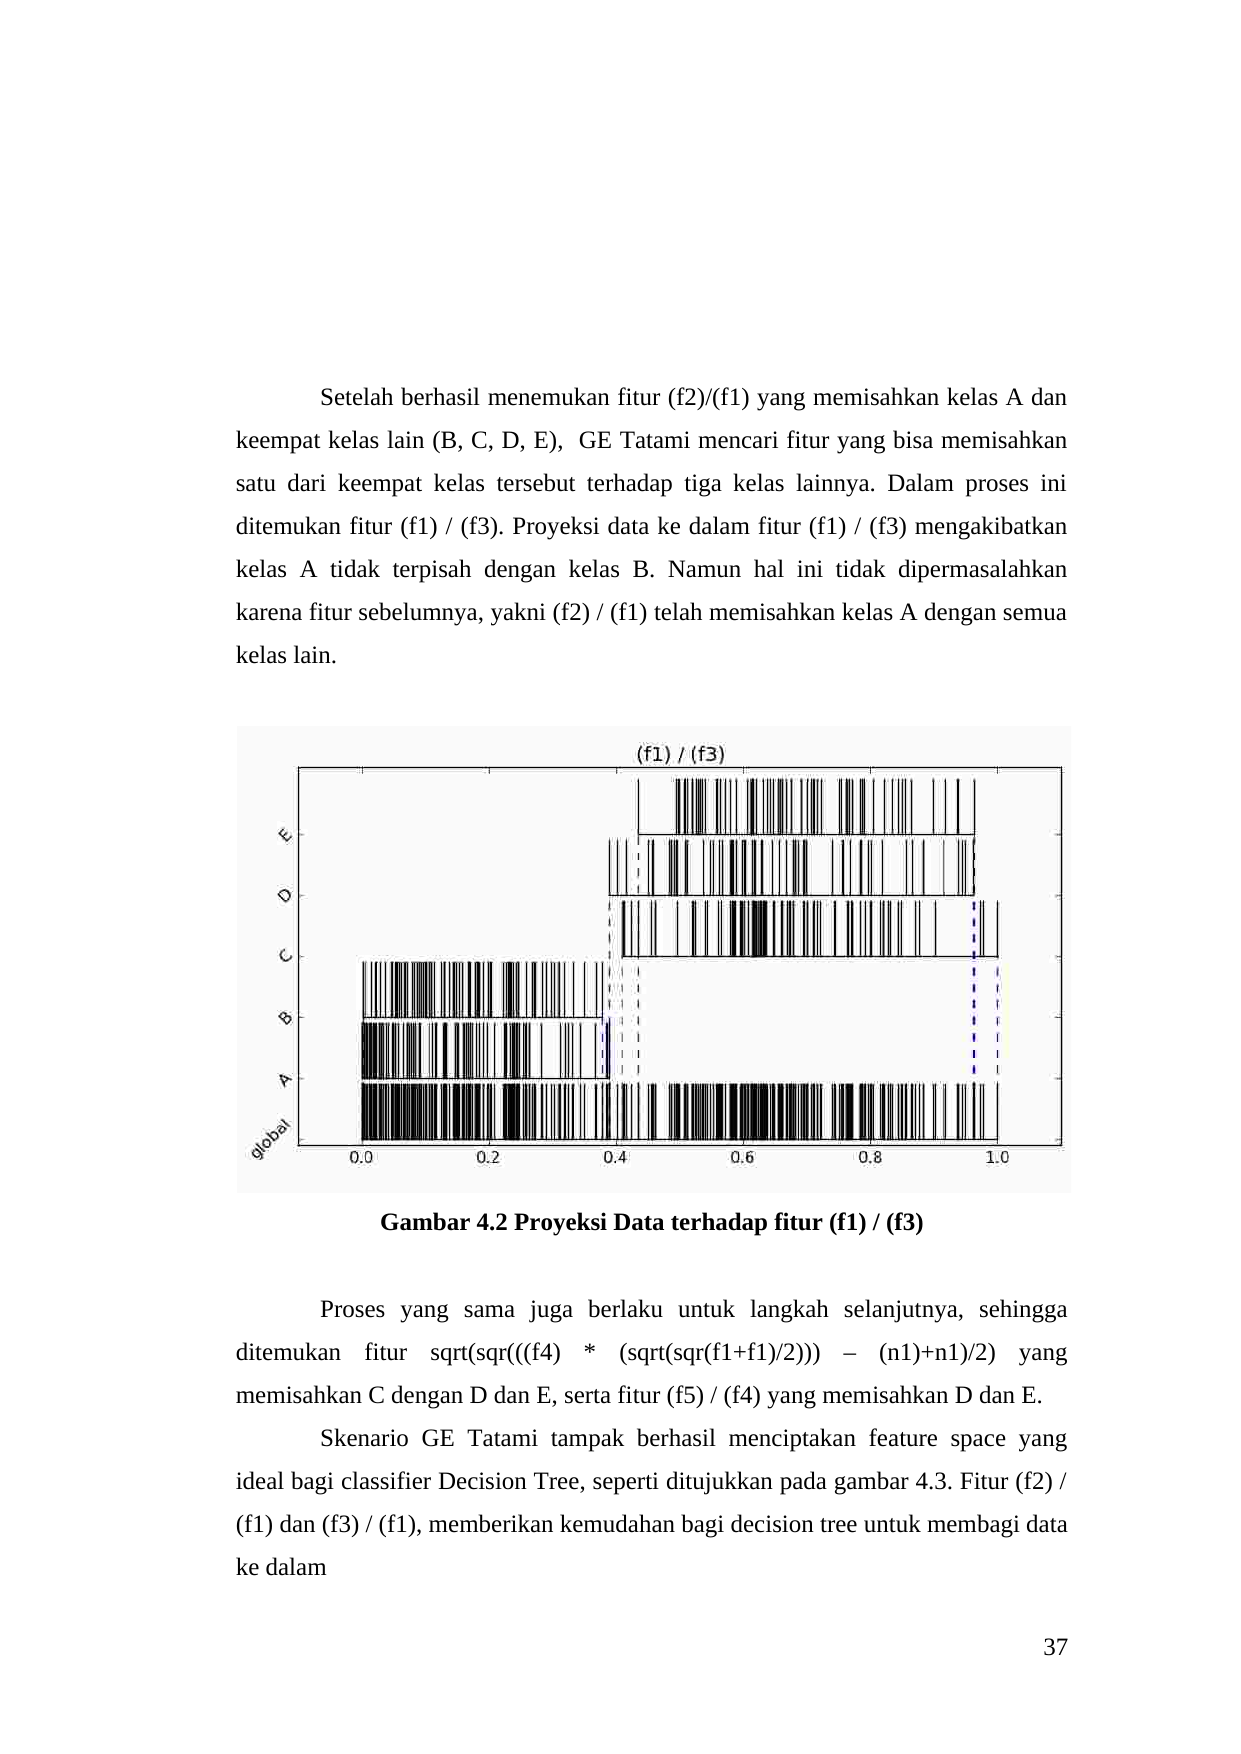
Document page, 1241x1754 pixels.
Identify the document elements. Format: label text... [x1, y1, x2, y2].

text Proses yang sama juga berlaku untuk langkah selanjutnya, sehingga ditemukan fitur sqrt(sqr(((f4) * (sqrt(sqr(f1+f1)/2))) – (n1)+n1)/2) yang memisahkan C dengan D dan E, serta fitur (f5) / (f4) yang memisahkan D dan E. [236, 1294, 1068, 1409]
text Gambar 4.2 Proyeksi Data terhadap fitur (f1) / (f3) [236, 1193, 1068, 1236]
text Setelah berhasil menemukan fitur (f2)/(f1) yang memisahkan kelas A dan keempat kelas lain (B, C, D, E), GE Tatami mencari fitur yang bisa memisahkan satu dari keempat kelas tersebut terhadap tiga kelas lainnya. Dalam proses ini ditemukan fitur (f1) / (f3). Proyeksi data ke dalam fitur (f1) / (f3) mengakibatkan kelas A tidak terpisah dengan kelas B. Namun hal ini tidak dipermasalahkan karena fitur sebelumnya, yakni (f2) / (f1) telah memisahkan kelas A dengan semua kelas lain. [236, 382, 1068, 669]
text Skenario GE Tatami tampak berhasil menciptakan feature space yang ideal bagi classifier Decision Tree, seperti ditujukkan pada gambar 4.3. Fitur (f2) / (f1) dan (f3) / (f1), memberikan kemudahan bagi decision tree untuk membagi data ke dalam [236, 1423, 1068, 1581]
picture [237, 726, 1072, 1193]
